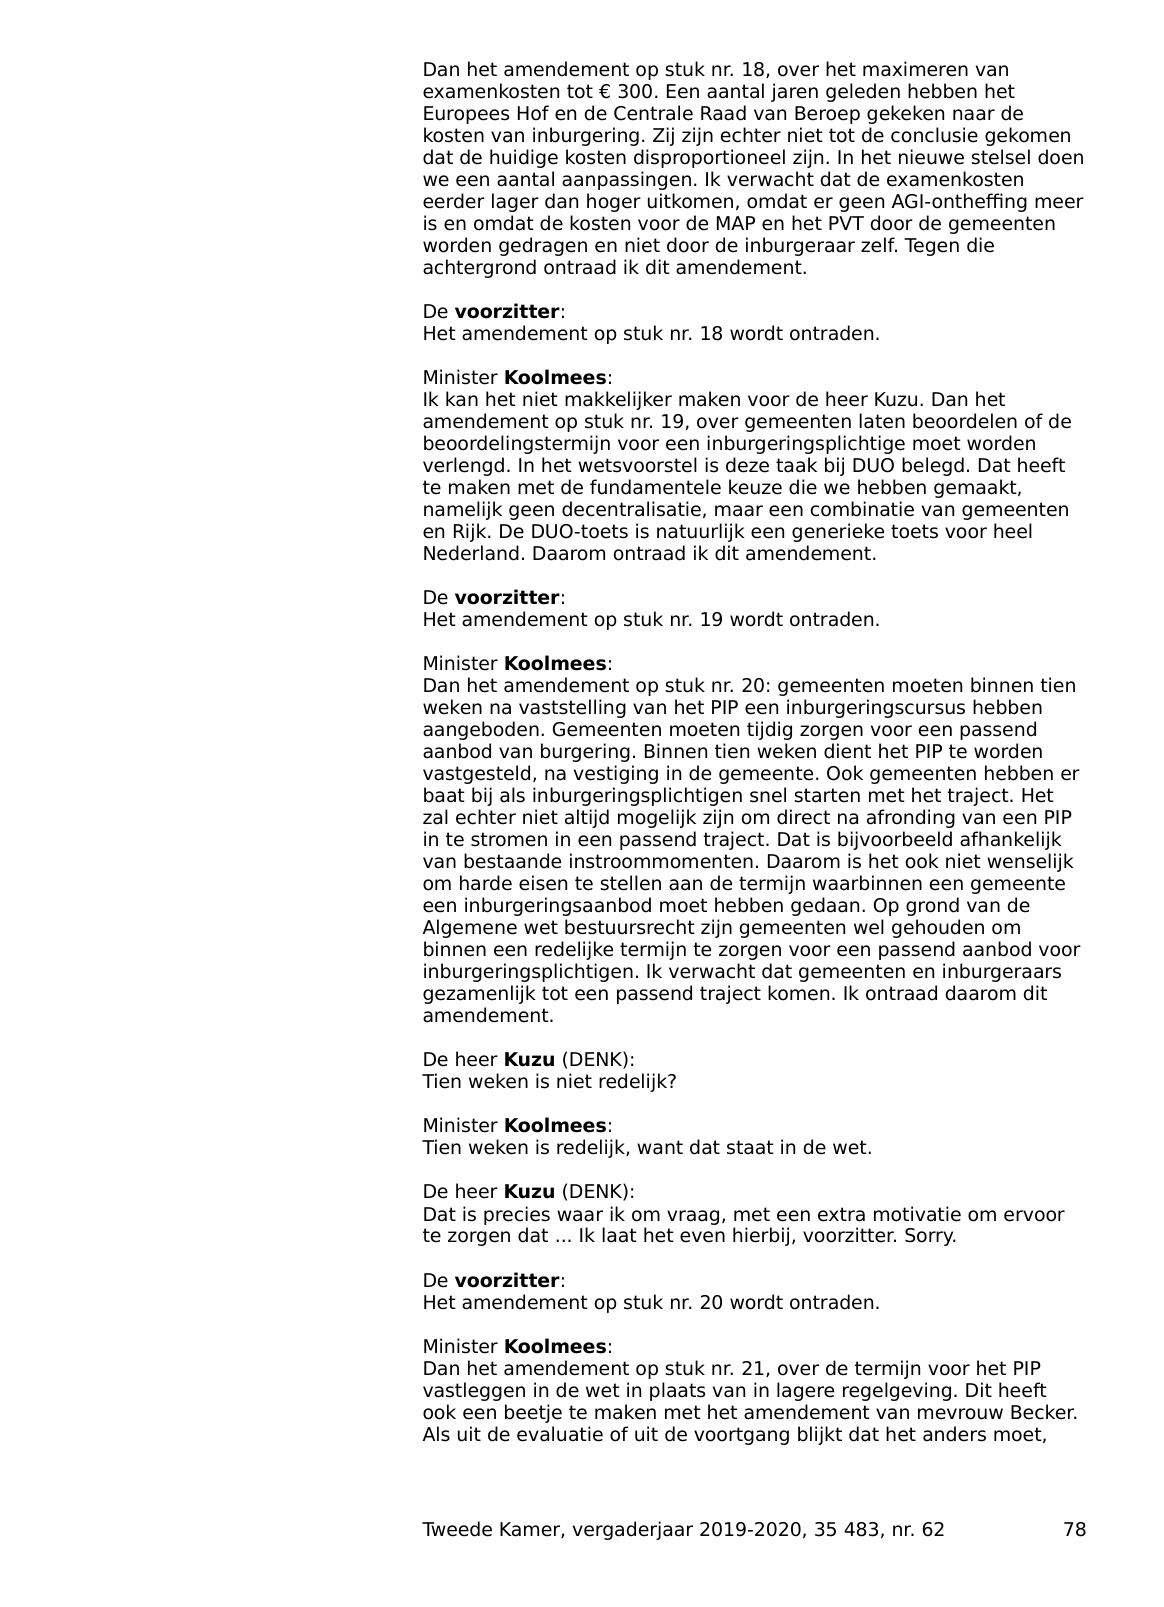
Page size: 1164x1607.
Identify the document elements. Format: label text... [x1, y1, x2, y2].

text Minister Koolmees: [422, 1115, 1087, 1137]
text Tien weken is redelijk, want dat staat in de wet. [422, 1137, 1087, 1159]
text Minister Koolmees: [422, 653, 1087, 675]
text Het amendement op stuk nr. 18 wordt ontraden. [422, 323, 1087, 345]
text De heer Kuzu (DENK): [422, 1049, 1087, 1071]
text Het amendement op stuk nr. 20 wordt ontraden. [422, 1292, 1087, 1313]
text De heer Kuzu (DENK): [422, 1181, 1087, 1203]
text Tien weken is niet redelijk? [422, 1071, 1087, 1093]
text Het amendement op stuk nr. 19 wordt ontraden. [422, 609, 1087, 631]
text De voorzitter: [422, 587, 1087, 609]
text De voorzitter: [422, 301, 1087, 323]
text Minister Koolmees: [422, 367, 1087, 389]
text Minister Koolmees: [422, 1336, 1087, 1358]
text De voorzitter: [422, 1269, 1087, 1292]
text Ik kan het niet makkelijker maken voor de heer Kuzu. Dan het amendement op stuk nr. 19, over gemeenten laten beoordelen of de beoordelingstermijn voor een inburgeringsplichtige moet worden verlengd. In het wetsvoorstel is deze taak bij DUO belegd. Dat heeft te maken met de fundamentele keuze die we hebben gemaakt, namelijk geen decentralisatie, maar een combinatie van gemeenten en Rijk. De DUO-toets is natuurlijk een generieke toets voor heel Nederland. Daarom ontraad ik dit amendement. [422, 389, 1087, 565]
text Dat is precies waar ik om vraag, met een extra motivatie om ervoor te zorgen dat ... Ik laat het even hierbij, voorzitter. Sorry. [422, 1203, 1087, 1247]
text Dan het amendement op stuk nr. 21, over de termijn voor het PIP vastleggen in de wet in plaats van in lagere regelgeving. Dit heeft ook een beetje te maken met het amendement van mevrouw Becker. Als uit de evaluatie of uit de voortgang blijkt dat het anders moet, [422, 1358, 1087, 1446]
text Dan het amendement op stuk nr. 20: gemeenten moeten binnen tien weken na vaststelling van het PIP een inburgeringscursus hebben aangeboden. Gemeenten moeten tijdig zorgen voor een passend aanbod van burgering. Binnen tien weken dient het PIP te worden vastgesteld, na vestiging in de gemeente. Ook gemeenten hebben er baat bij als inburgeringsplichtigen snel starten met het traject. Het zal echter niet altijd mogelijk zijn om direct na afronding van een PIP in te stromen in een passend traject. Dat is bijvoorbeeld afhankelijk van bestaande instroommomenten. Daarom is het ook niet wenselijk om harde eisen te stellen aan de termijn waarbinnen een gemeente een inburgeringsaanbod moet hebben gedaan. Op grond van de Algemene wet bestuursrecht zijn gemeenten wel gehouden om binnen een redelijke termijn te zorgen voor een passend aanbod voor inburgeringsplichtigen. Ik verwacht dat gemeenten en inburgeraars gezamenlijk tot een passend traject komen. Ik ontraad daarom dit amendement. [422, 675, 1087, 1027]
text Dan het amendement op stuk nr. 18, over het maximeren van examenkosten tot € 300. Een aantal jaren geleden hebben het Europees Hof en de Centrale Raad van Beroep gekeken naar de kosten van inburgering. Zij zijn echter niet tot de conclusie gekomen dat de huidige kosten disproportioneel zijn. In het nieuwe stelsel doen we een aantal aanpassingen. Ik verwacht dat de examenkosten eerder lager dan hoger uitkomen, omdat er geen AGI-ontheffing meer is en omdat de kosten voor de MAP en het PVT door de gemeenten worden gedragen en niet door de inburgeraar zelf. Tegen die achtergrond ontraad ik dit amendement. [422, 59, 1087, 279]
